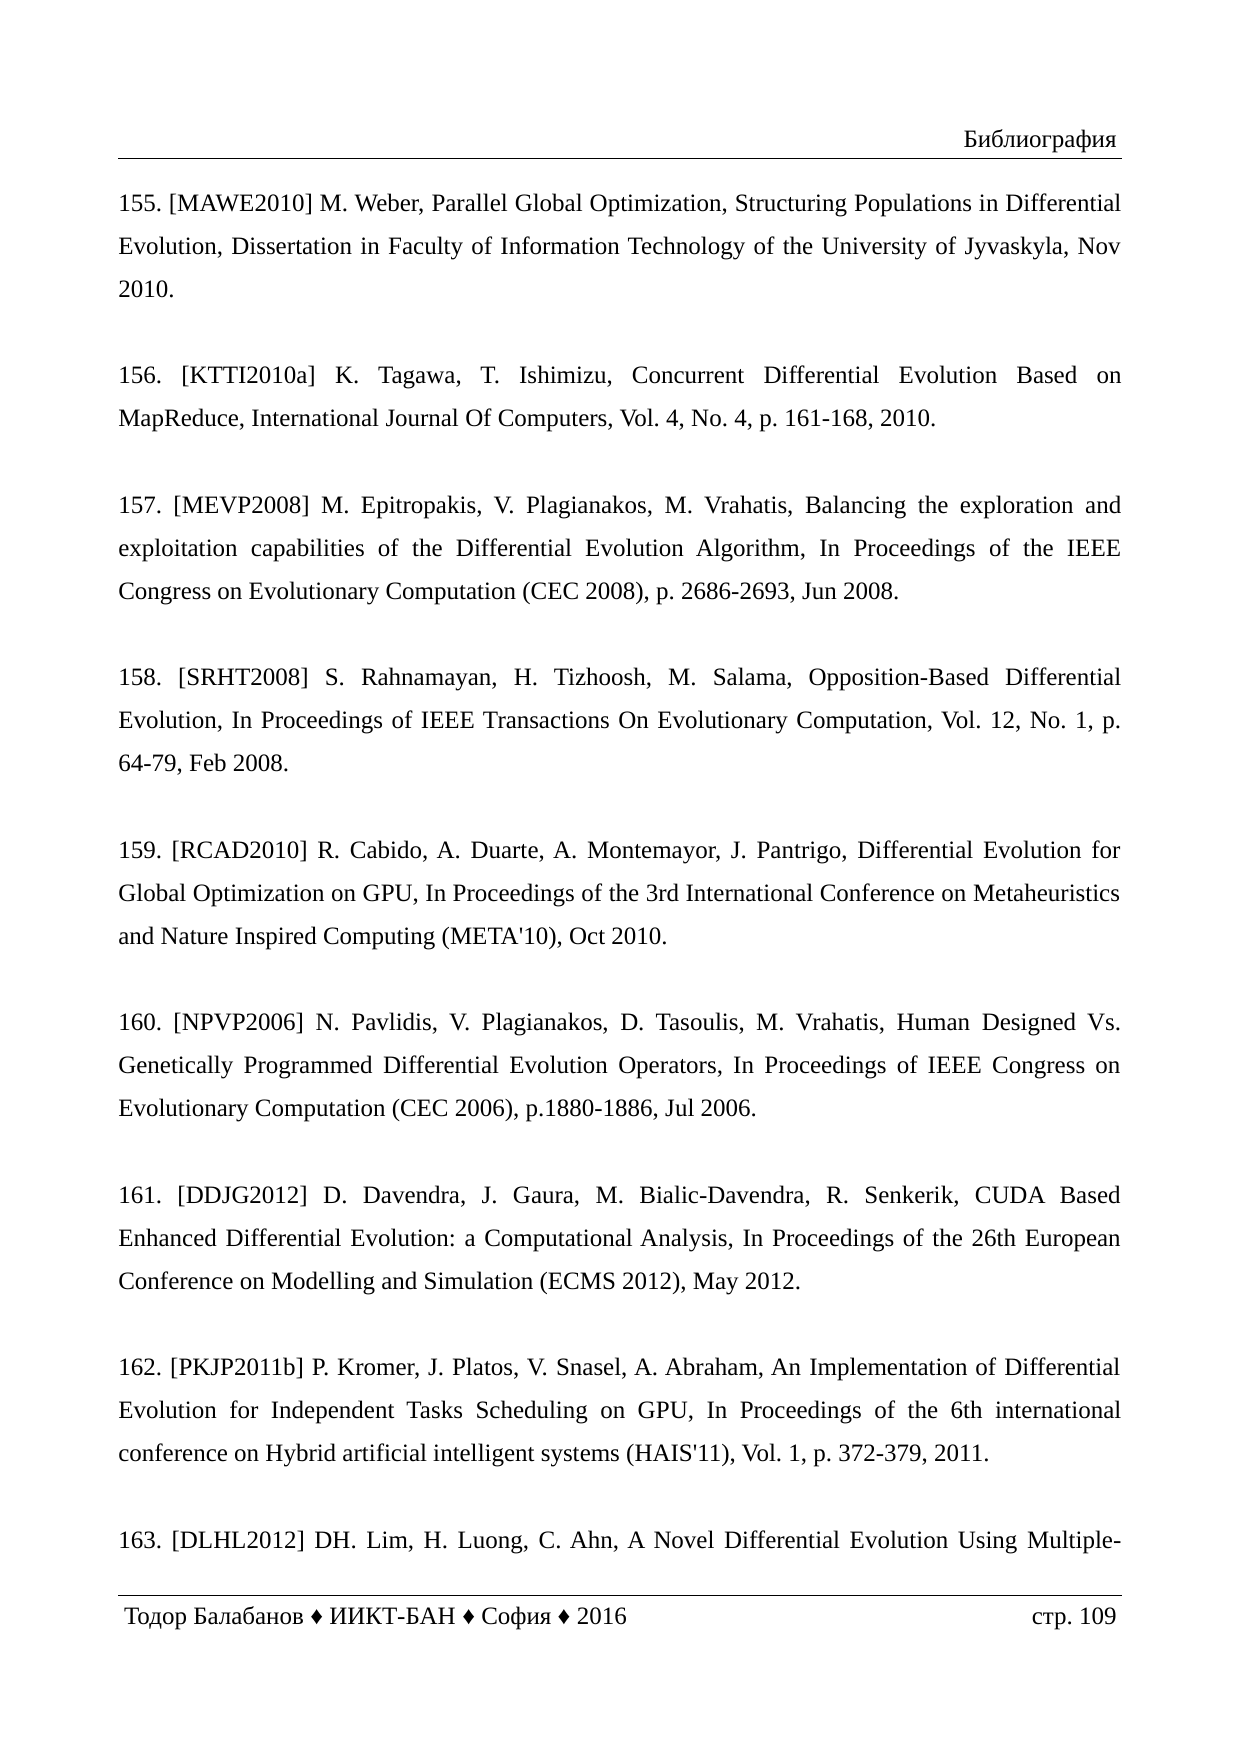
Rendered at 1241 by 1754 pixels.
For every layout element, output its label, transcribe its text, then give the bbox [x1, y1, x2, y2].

text 161. [DDJG2012] D. Davendra, J. Gaura, M. Bialic-Davendra, R. Senkerik, CUDA Based Enhanced Differential Evolution: a Computational Analysis, In Proceedings of the 26th European Conference on Modelling and Simulation (ECMS 2012), May 2012. [118, 1180, 1122, 1295]
text 158. [SRHT2008] S. Rahnamayan, H. Tizhoosh, M. Salama, Opposition-Based Differential Evolution, In Proceedings of IEEE Transactions On Evolutionary Computation, Vol. 12, No. 1, p. 64-79, Feb 2008. [118, 662, 1122, 777]
text 157. [MEVP2008] M. Epitropakis, V. Plagianakos, M. Vrahatis, Balancing the exploration and exploitation capabilities of the Differential Evolution Algorithm, In Proceedings of the IEEE Congress on Evolutionary Computation (CEC 2008), p. 2686-2693, Jun 2008. [118, 490, 1122, 605]
text 159. [RCAD2010] R. Cabido, A. Duarte, A. Montemayor, J. Pantrigo, Differential Evolution for Global Optimization on GPU, In Proceedings of the 3rd International Conference on Metaheuristics and Nature Inspired Computing (META'10), Oct 2010. [118, 835, 1122, 950]
text 162. [PKJP2011b] P. Kromer, J. Platos, V. Snasel, A. Abraham, An Implementation of Differential Evolution for Independent Tasks Scheduling on GPU, In Proceedings of the 6th international conference on Hybrid artificial intelligent systems (HAIS'11), Vol. 1, p. 372-379, 2011. [118, 1352, 1122, 1467]
text 160. [NPVP2006] N. Pavlidis, V. Plagianakos, D. Tasoulis, M. Vrahatis, Human Designed Vs. Genetically Programmed Differential Evolution Operators, In Proceedings of IEEE Congress on Evolutionary Computation (CEC 2006), p.1880-1886, Jul 2006. [118, 1007, 1122, 1122]
text 155. [MAWE2010] M. Weber, Parallel Global Optimization, Structuring Populations in Differential Evolution, Dissertation in Faculty of Information Technology of the University of Jyvaskyla, Nov 2010. [118, 188, 1122, 303]
text 156. [KTTI2010a] K. Tagawa, T. Ishimizu, Concurrent Differential Evolution Based on MapReduce, International Journal Of Computers, Vol. 4, No. 4, p. 161-168, 2010. [118, 360, 1122, 432]
text 163. [DLHL2012] DH. Lim, H. Luong, C. Ahn, A Novel Differential Evolution Using Multiple- [118, 1525, 1122, 1553]
